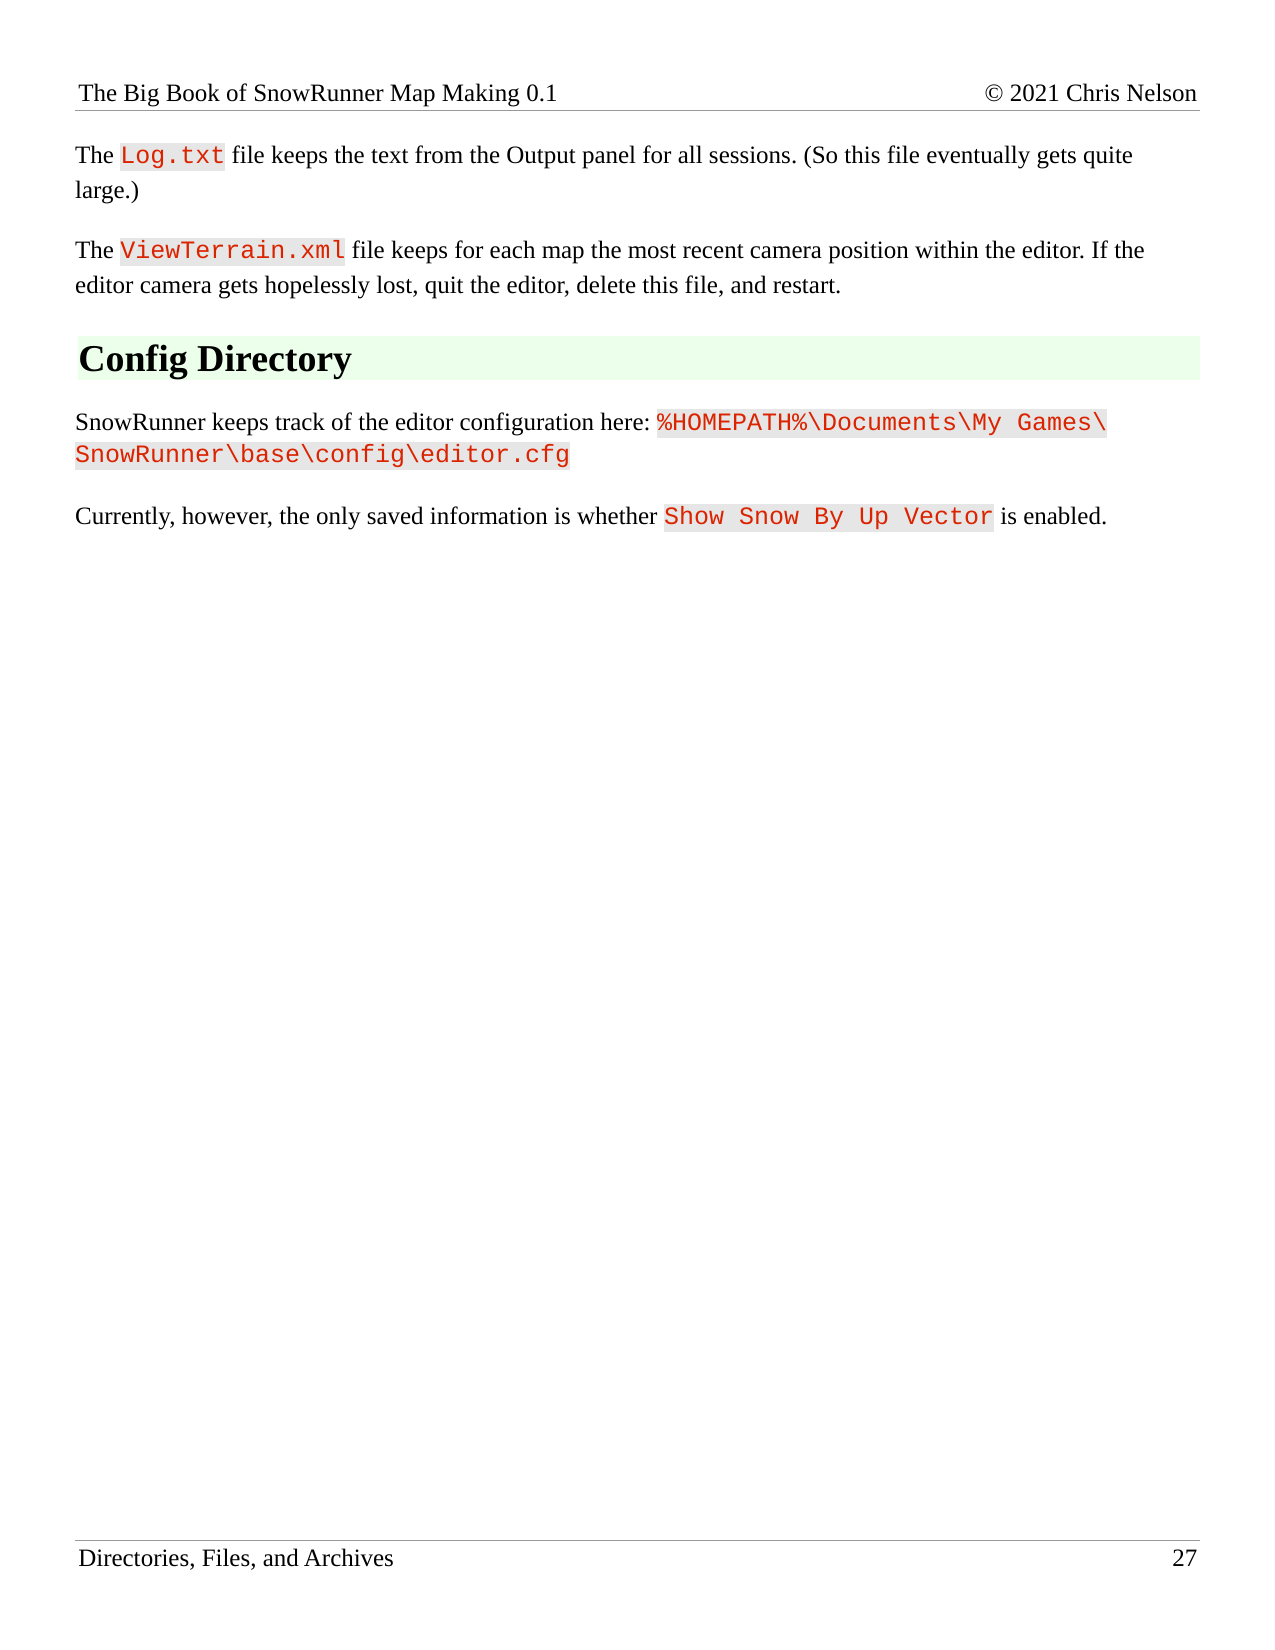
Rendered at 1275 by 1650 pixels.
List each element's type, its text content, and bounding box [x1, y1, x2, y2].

text Currently, however, the only saved information is whether Show Snow By Up Vector is enabled. [75, 501, 1200, 532]
text SnowRunner keeps track of the editor configuration here: %HOMEPATH%\Documents\My Games\SnowRunner\base\config\editor.cfg [75, 407, 1200, 470]
subtitle Config Directory [78, 336, 1200, 380]
text The ViewTerrain.xml file keeps for each map the most recent camera position within the editor. If the editor camera gets hopelessly lost, quit the editor, delete this file, and restart. [75, 235, 1200, 299]
text The Log.txt file keeps the text from the Output panel for all sessions. (So this file eventually gets quite large.) [75, 140, 1200, 204]
